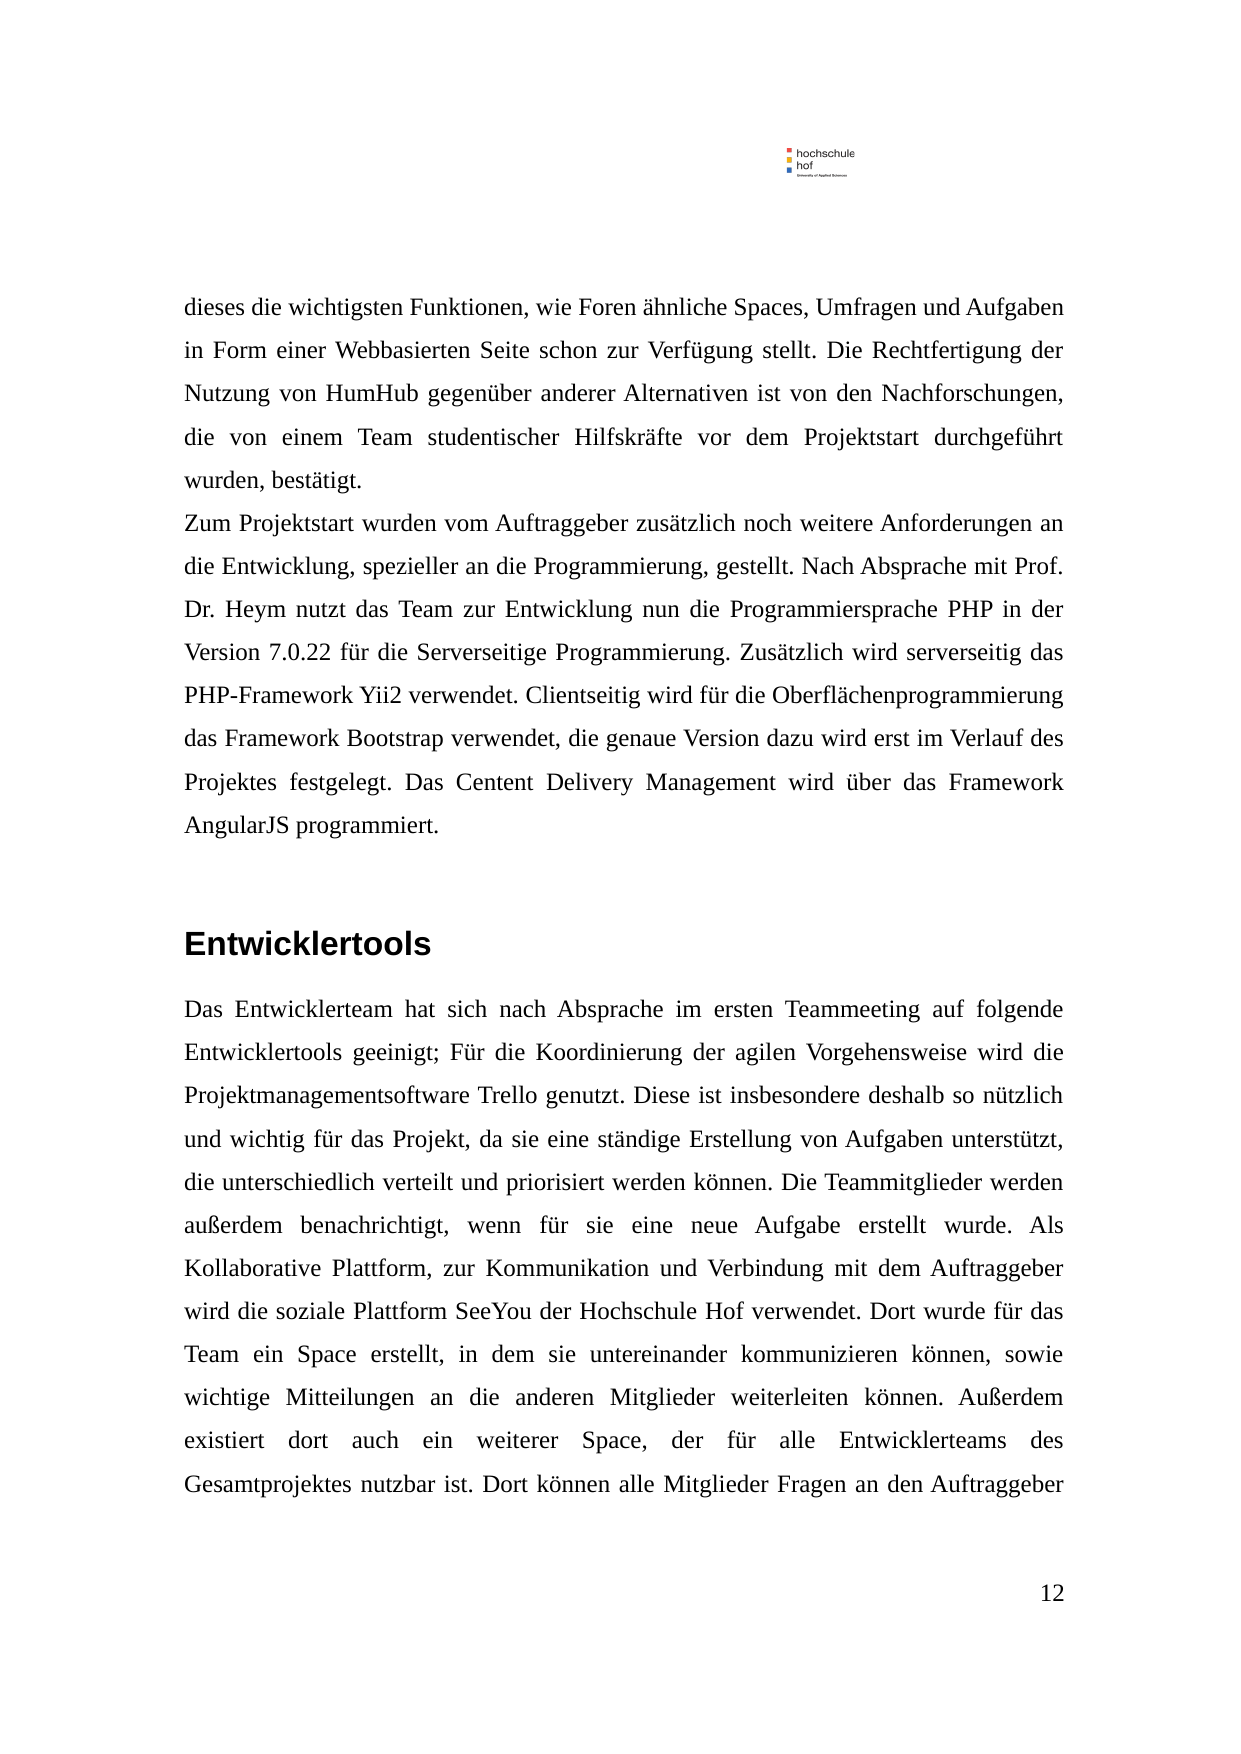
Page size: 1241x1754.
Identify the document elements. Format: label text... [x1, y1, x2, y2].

text dieses die wichtigsten Funktionen, wie Foren ähnliche Spaces, Umfragen und Aufgaben in Form einer Webbasierten Seite schon zur Verfügung stellt. Die Rechtfertigung der Nutzung von HumHub gegenüber anderer Alternativen ist von den Nachforschungen, die von einem Team studentischer Hilfskräfte vor dem Projektstart durchgeführt wurden, bestätigt. [184, 292, 1064, 493]
picture [786, 148, 855, 177]
text Das Entwicklerteam hat sich nach Absprache im ersten Teammeeting auf folgende Entwicklertools geeinigt; Für die Koordinierung der agilen Vorgehensweise wird die Projektmanagementsoftware Trello genutzt. Diese ist insbesondere deshalb so nützlich und wichtig für das Projekt, da sie eine ständige Erstellung von Aufgaben unterstützt, die unterschiedlich verteilt und priorisiert werden können. Die Teammitglieder werden außerdem benachrichtigt, wenn für sie eine neue Aufgabe erstellt wurde. Als Kollaborative Plattform, zur Kommunikation und Verbindung mit dem Auftraggeber wird die soziale Plattform SeeYou der Hochschule Hof verwendet. Dort wurde für das Team ein Space erstellt, in dem sie untereinander kommunizieren können, sowie wichtige Mitteilungen an die anderen Mitglieder weiterleiten können. Außerdem existiert dort auch ein weiterer Space, der für alle Entwicklerteams des Gesamtprojektes nutzbar ist. Dort können alle Mitglieder Fragen an den Auftraggeber [184, 994, 1064, 1497]
text Zum Projektstart wurden vom Auftraggeber zusätzlich noch weitere Anforderungen an die Entwicklung, spezieller an die Programmierung, gestellt. Nach Absprache mit Prof. Dr. Heym nutzt das Team zur Entwicklung nun die Programmiersprache PHP in der Version 7.0.22 für die Serverseitige Programmierung. Zusätzlich wird serverseitig das PHP-Framework Yii2 verwendet. Clientseitig wird für die Oberflächenprogrammierung das Framework Bootstrap verwendet, die genaue Version dazu wird erst im Verlauf des Projektes festgelegt. Das Centent Delivery Management wird über das Framework AngularJS programmiert. [184, 508, 1064, 838]
subtitle Entwicklertools [184, 924, 1064, 963]
